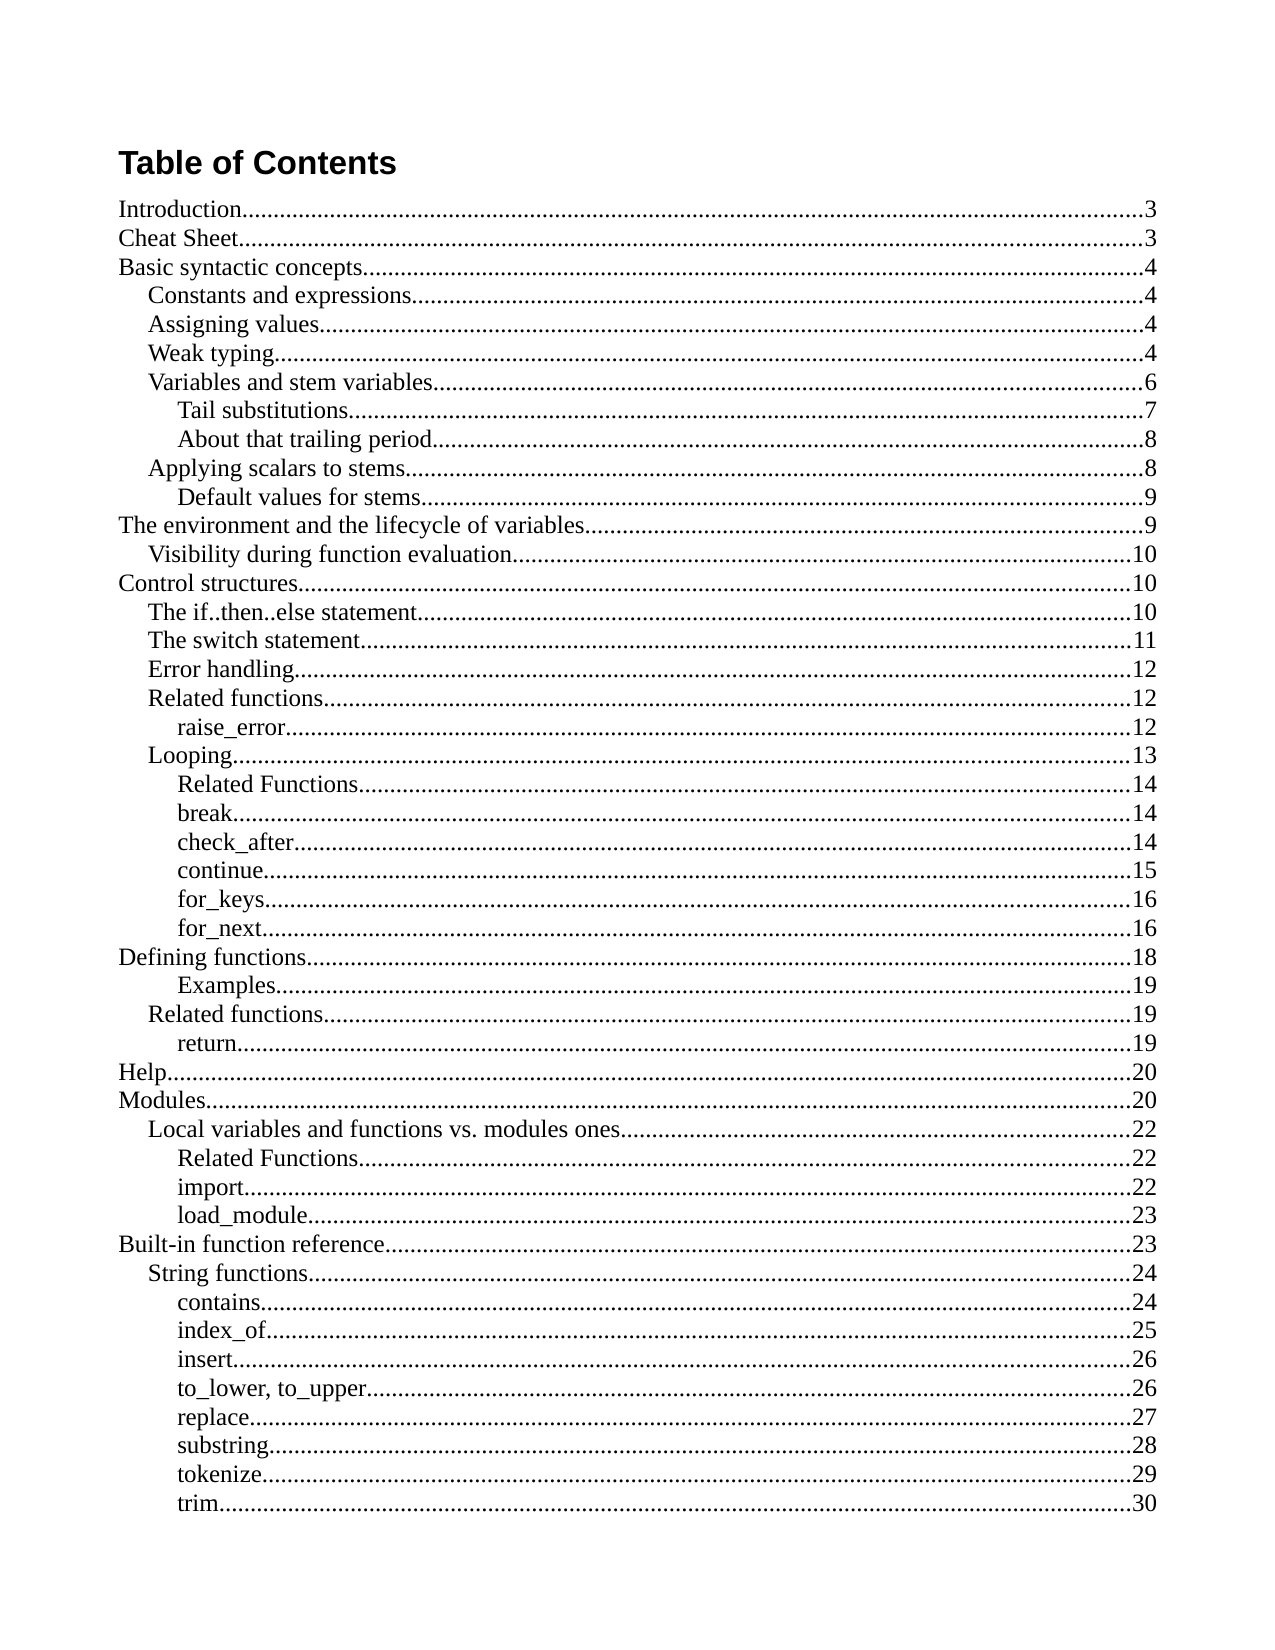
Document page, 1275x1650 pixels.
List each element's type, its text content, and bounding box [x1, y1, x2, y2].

text insert 26 [177, 1344, 1157, 1373]
text index_of 25 [177, 1315, 1157, 1344]
text Default values for stems 9 [177, 482, 1157, 510]
text The if..then..else statement 10 [148, 597, 1157, 625]
text Defining functions 18 [118, 942, 1157, 970]
text substring 28 [177, 1430, 1157, 1459]
text About that trailing period. 8 [177, 424, 1157, 453]
text String functions 24 [148, 1258, 1157, 1287]
text Local variables and functions vs. modules ones 22 [148, 1114, 1157, 1143]
text contains 24 [177, 1287, 1157, 1315]
text for_keys 16 [177, 884, 1157, 913]
text break 14 [177, 798, 1157, 827]
text The switch statement 11 [148, 625, 1157, 654]
subtitle Table of Contents [118, 143, 1157, 182]
text to_lower, to_upper 26 [177, 1373, 1157, 1402]
text raise_error 12 [177, 712, 1157, 740]
text Help 20 [118, 1057, 1157, 1085]
text Built-in function reference 23 [118, 1229, 1157, 1258]
text return 19 [177, 1028, 1157, 1057]
text Control structures 10 [118, 568, 1157, 597]
text Related functions 12 [148, 683, 1157, 712]
text check_after 14 [177, 827, 1157, 855]
text Basic syntactic concepts. 4 [118, 252, 1157, 280]
text Examples 19 [177, 970, 1157, 999]
text Tail substitutions. 7 [177, 395, 1157, 424]
text Assigning values 4 [148, 309, 1157, 338]
text Related Functions 22 [177, 1143, 1157, 1172]
text import 22 [177, 1172, 1157, 1200]
text Weak typing 4 [148, 338, 1157, 367]
text Related Functions 14 [177, 769, 1157, 798]
text Variables and stem variables. 6 [148, 367, 1157, 395]
text Visibility during function evaluation 10 [148, 539, 1157, 568]
text trim 30 [177, 1488, 1157, 1517]
text Cheat Sheet 3 [118, 223, 1157, 252]
text Introduction 3 [118, 194, 1157, 223]
text replace 27 [177, 1402, 1157, 1430]
text Related functions 19 [148, 999, 1157, 1028]
text Error handling 12 [148, 654, 1157, 683]
text Applying scalars to stems 8 [148, 453, 1157, 482]
text Constants and expressions 4 [148, 280, 1157, 309]
text continue 15 [177, 855, 1157, 884]
text Looping. 13 [148, 740, 1157, 769]
text load_module 23 [177, 1200, 1157, 1229]
text The environment and the lifecycle of variables. 9 [118, 510, 1157, 539]
text Modules 20 [118, 1085, 1157, 1114]
text for_next 16 [177, 913, 1157, 942]
text tokenize 29 [177, 1459, 1157, 1488]
